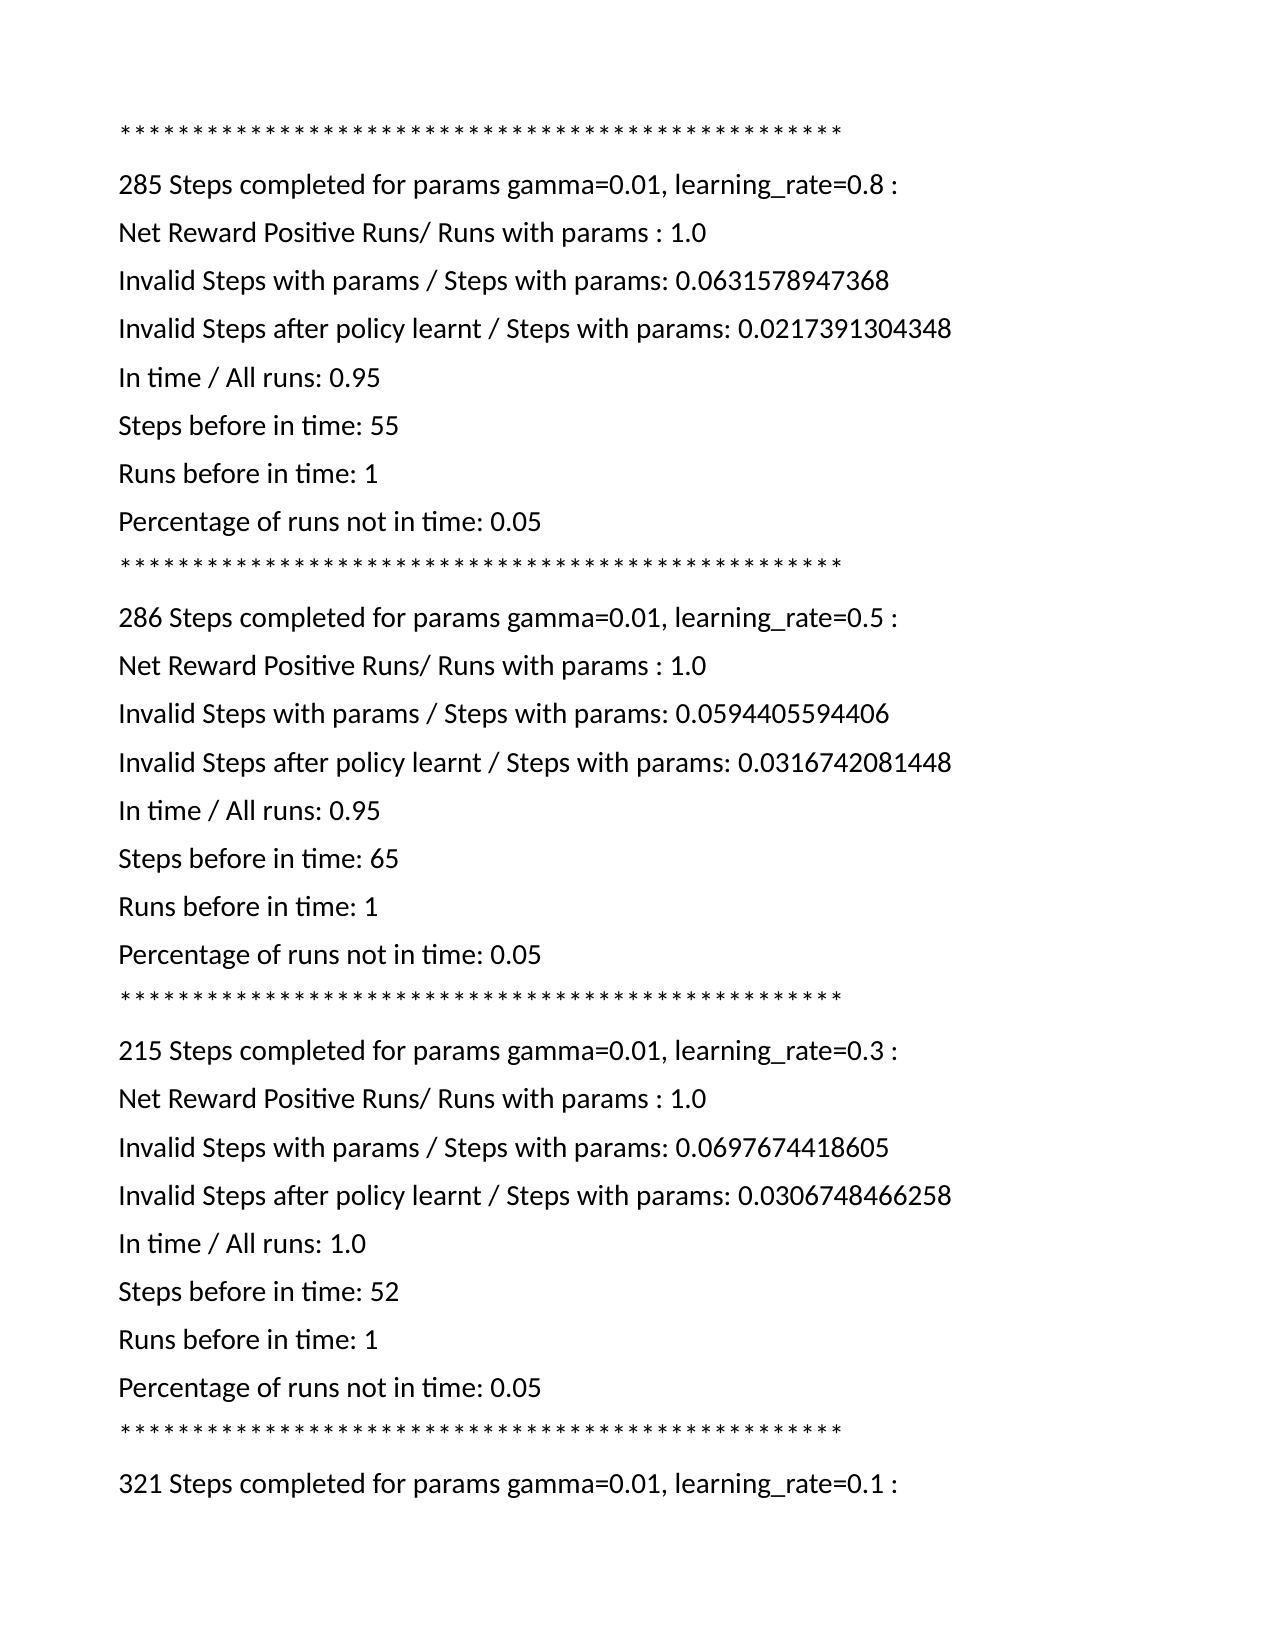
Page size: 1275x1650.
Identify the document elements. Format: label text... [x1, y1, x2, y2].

text Invalid Steps with params / Steps with params: 0.0631578947368 [118, 262, 1157, 298]
text Invalid Steps after policy learnt / Steps with params: 0.0316742081448 [118, 744, 1157, 779]
text Net Reward Positive Runs/ Runs with params : 1.0 [118, 1081, 1157, 1116]
text Invalid Steps with params / Steps with params: 0.0697674418605 [118, 1129, 1157, 1164]
text ************************************************** [118, 1417, 1157, 1453]
text Steps before in time: 65 [118, 840, 1157, 876]
text Runs before in time: 1 [118, 455, 1157, 491]
text Percentage of runs not in time: 0.05 [118, 503, 1157, 539]
text 285 Steps completed for params gamma=0.01, learning_rate=0.8 : [118, 166, 1157, 202]
text 215 Steps completed for params gamma=0.01, learning_rate=0.3 : [118, 1032, 1157, 1068]
text Percentage of runs not in time: 0.05 [118, 1369, 1157, 1405]
text ************************************************** [118, 118, 1157, 154]
text Invalid Steps after policy learnt / Steps with params: 0.0217391304348 [118, 311, 1157, 346]
text In time / All runs: 0.95 [118, 792, 1157, 827]
text Invalid Steps with params / Steps with params: 0.0594405594406 [118, 696, 1157, 731]
text Runs before in time: 1 [118, 888, 1157, 924]
text In time / All runs: 0.95 [118, 359, 1157, 394]
text ************************************************** [118, 551, 1157, 587]
text In time / All runs: 1.0 [118, 1225, 1157, 1261]
text Percentage of runs not in time: 0.05 [118, 936, 1157, 972]
text Invalid Steps after policy learnt / Steps with params: 0.0306748466258 [118, 1177, 1157, 1212]
text 321 Steps completed for params gamma=0.01, learning_rate=0.1 : [118, 1466, 1157, 1501]
text ************************************************** [118, 984, 1157, 1020]
text 286 Steps completed for params gamma=0.01, learning_rate=0.5 : [118, 599, 1157, 635]
text Steps before in time: 55 [118, 407, 1157, 442]
text Steps before in time: 52 [118, 1273, 1157, 1309]
text Net Reward Positive Runs/ Runs with params : 1.0 [118, 647, 1157, 683]
text Runs before in time: 1 [118, 1321, 1157, 1357]
text Net Reward Positive Runs/ Runs with params : 1.0 [118, 214, 1157, 250]
